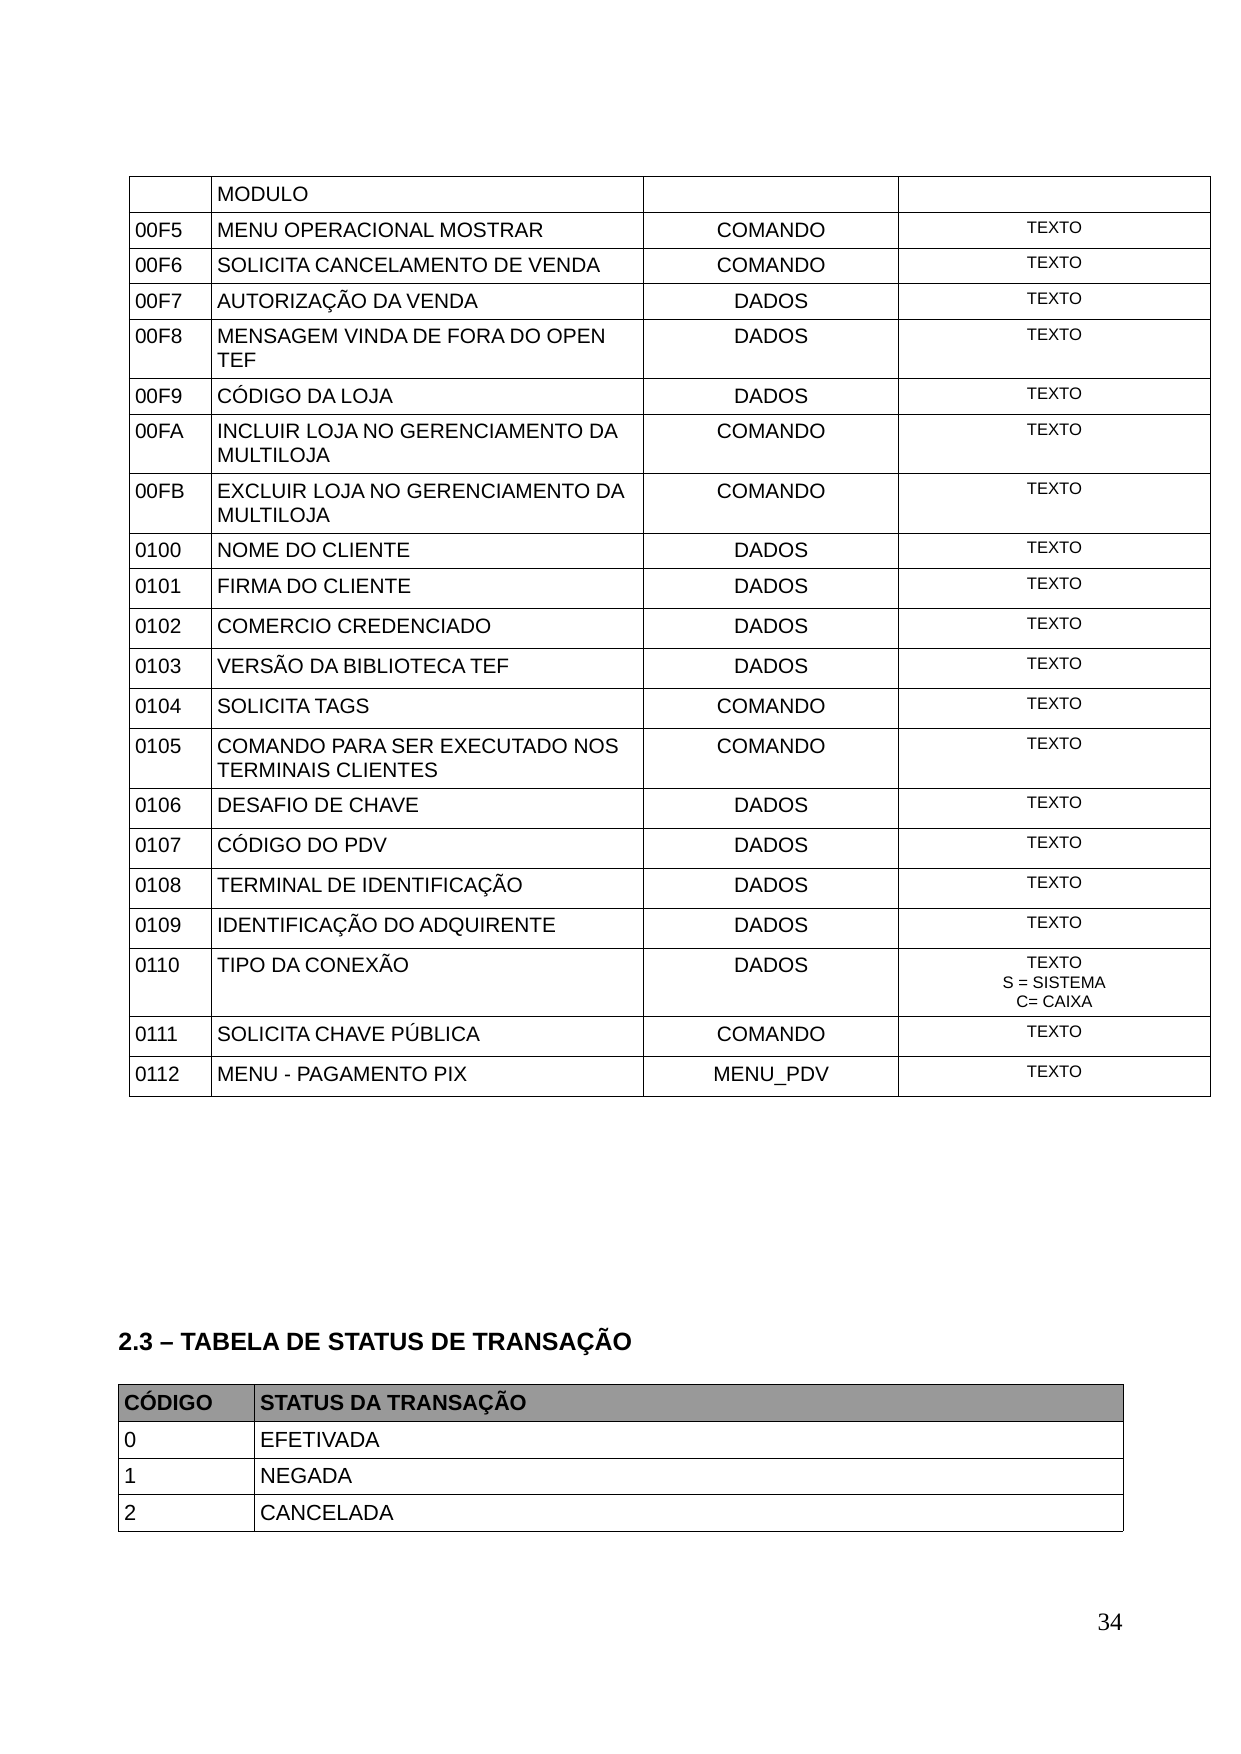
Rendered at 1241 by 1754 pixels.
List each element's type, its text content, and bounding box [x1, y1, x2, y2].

table_cell 00F5 [130, 213, 211, 247]
table_cell 0101 [130, 569, 211, 608]
table_cell [644, 177, 898, 212]
table_cell 0 [119, 1422, 254, 1458]
table_cell TEXTO [899, 689, 1210, 728]
table_cell DADOS [644, 909, 898, 947]
table_cell COMANDO [644, 415, 898, 473]
table_cell TEXTO [899, 320, 1210, 378]
table_cell 0105 [130, 729, 211, 787]
table_cell CANCELADA [255, 1495, 1123, 1531]
table_header CÓDIGO [119, 1385, 254, 1421]
table_cell TEXTO [899, 1017, 1210, 1056]
table_cell TEXTO [899, 213, 1210, 247]
table_cell TEXTO [899, 909, 1210, 947]
table_cell COMANDO [644, 729, 898, 787]
table_cell TIPO DA CONEXÃO [212, 949, 643, 1016]
table_cell COMANDO [644, 249, 898, 283]
table_cell TEXTO [899, 415, 1210, 473]
table_cell COMANDO [644, 689, 898, 728]
table_cell SOLICITA TAGS [212, 689, 643, 728]
table_cell INCLUIR LOJA NO GERENCIAMENTO DA MULTILOJA [212, 415, 643, 473]
table_cell DADOS [644, 649, 898, 688]
table_cell 0107 [130, 829, 211, 867]
table_cell TEXTO [899, 869, 1210, 907]
table_cell CÓDIGO DO PDV [212, 829, 643, 867]
table_cell DADOS [644, 284, 898, 318]
table_cell TEXTO [899, 249, 1210, 283]
table_cell 0100 [130, 534, 211, 568]
table_cell 00F7 [130, 284, 211, 318]
table_cell 0104 [130, 689, 211, 728]
table_cell DADOS [644, 320, 898, 378]
table_cell 0108 [130, 869, 211, 907]
table_cell IDENTIFICAÇÃO DO ADQUIRENTE [212, 909, 643, 947]
table_cell TEXTO [899, 534, 1210, 568]
table_cell DESAFIO DE CHAVE [212, 789, 643, 827]
table_cell [899, 177, 1210, 212]
table_cell COMANDO PARA SER EXECUTADO NOS TERMINAIS CLIENTES [212, 729, 643, 787]
table_cell COMANDO [644, 1017, 898, 1056]
table_cell TEXTO [899, 729, 1210, 787]
table_cell VERSÃO DA BIBLIOTECA TEF [212, 649, 643, 688]
table_cell TEXTO [899, 609, 1210, 648]
table_cell 0106 [130, 789, 211, 827]
table_cell TERMINAL DE IDENTIFICAÇÃO [212, 869, 643, 907]
table_cell DADOS [644, 379, 898, 413]
table_cell TEXTO [899, 829, 1210, 867]
table_cell MENU - PAGAMENTO PIX [212, 1057, 643, 1096]
table_cell NOME DO CLIENTE [212, 534, 643, 568]
table_cell DADOS [644, 829, 898, 867]
table_cell DADOS [644, 869, 898, 907]
table_cell EFETIVADA [255, 1422, 1123, 1458]
table_cell TEXTO [899, 789, 1210, 827]
table_cell 00F6 [130, 249, 211, 283]
table_cell TEXTO [899, 649, 1210, 688]
table_cell TEXTO S = SISTEMA C= CAIXA [899, 949, 1210, 1016]
table_cell TEXTO [899, 284, 1210, 318]
table_cell 2 [119, 1495, 254, 1531]
table_cell MENU_PDV [644, 1057, 898, 1096]
table_cell 00F9 [130, 379, 211, 413]
table_cell COMANDO [644, 474, 898, 532]
table_cell 0111 [130, 1017, 211, 1056]
table_cell COMERCIO CREDENCIADO [212, 609, 643, 648]
table_cell TEXTO [899, 474, 1210, 532]
table_cell 0102 [130, 609, 211, 648]
table_cell EXCLUIR LOJA NO GERENCIAMENTO DA MULTILOJA [212, 474, 643, 532]
table_cell 0103 [130, 649, 211, 688]
table_cell 00F8 [130, 320, 211, 378]
table_header STATUS DA TRANSAÇÃO [255, 1385, 1123, 1421]
table_cell 1 [119, 1459, 254, 1494]
table_cell DADOS [644, 534, 898, 568]
table_cell SOLICITA CANCELAMENTO DE VENDA [212, 249, 643, 283]
table_cell CÓDIGO DA LOJA [212, 379, 643, 413]
table_cell DADOS [644, 949, 898, 1016]
table_cell MODULO [212, 177, 643, 212]
table_cell SOLICITA CHAVE PÚBLICA [212, 1017, 643, 1056]
table_cell 0110 [130, 949, 211, 1016]
table_cell DADOS [644, 789, 898, 827]
table_cell COMANDO [644, 213, 898, 247]
table_cell AUTORIZAÇÃO DA VENDA [212, 284, 643, 318]
table_cell NEGADA [255, 1459, 1123, 1494]
table_cell 00FA [130, 415, 211, 473]
table_cell DADOS [644, 609, 898, 648]
table_cell DADOS [644, 569, 898, 608]
text 2.3 – TABELA DE STATUS DE TRANSAÇÃO [118, 1327, 1122, 1355]
table_cell FIRMA DO CLIENTE [212, 569, 643, 608]
table_cell TEXTO [899, 569, 1210, 608]
table_cell 0109 [130, 909, 211, 947]
table_cell MENU OPERACIONAL MOSTRAR [212, 213, 643, 247]
table_cell 00FB [130, 474, 211, 532]
table_cell [130, 177, 211, 212]
table_cell TEXTO [899, 379, 1210, 413]
table_cell TEXTO [899, 1057, 1210, 1096]
table_cell 0112 [130, 1057, 211, 1096]
table_cell MENSAGEM VINDA DE FORA DO OPEN TEF [212, 320, 643, 378]
